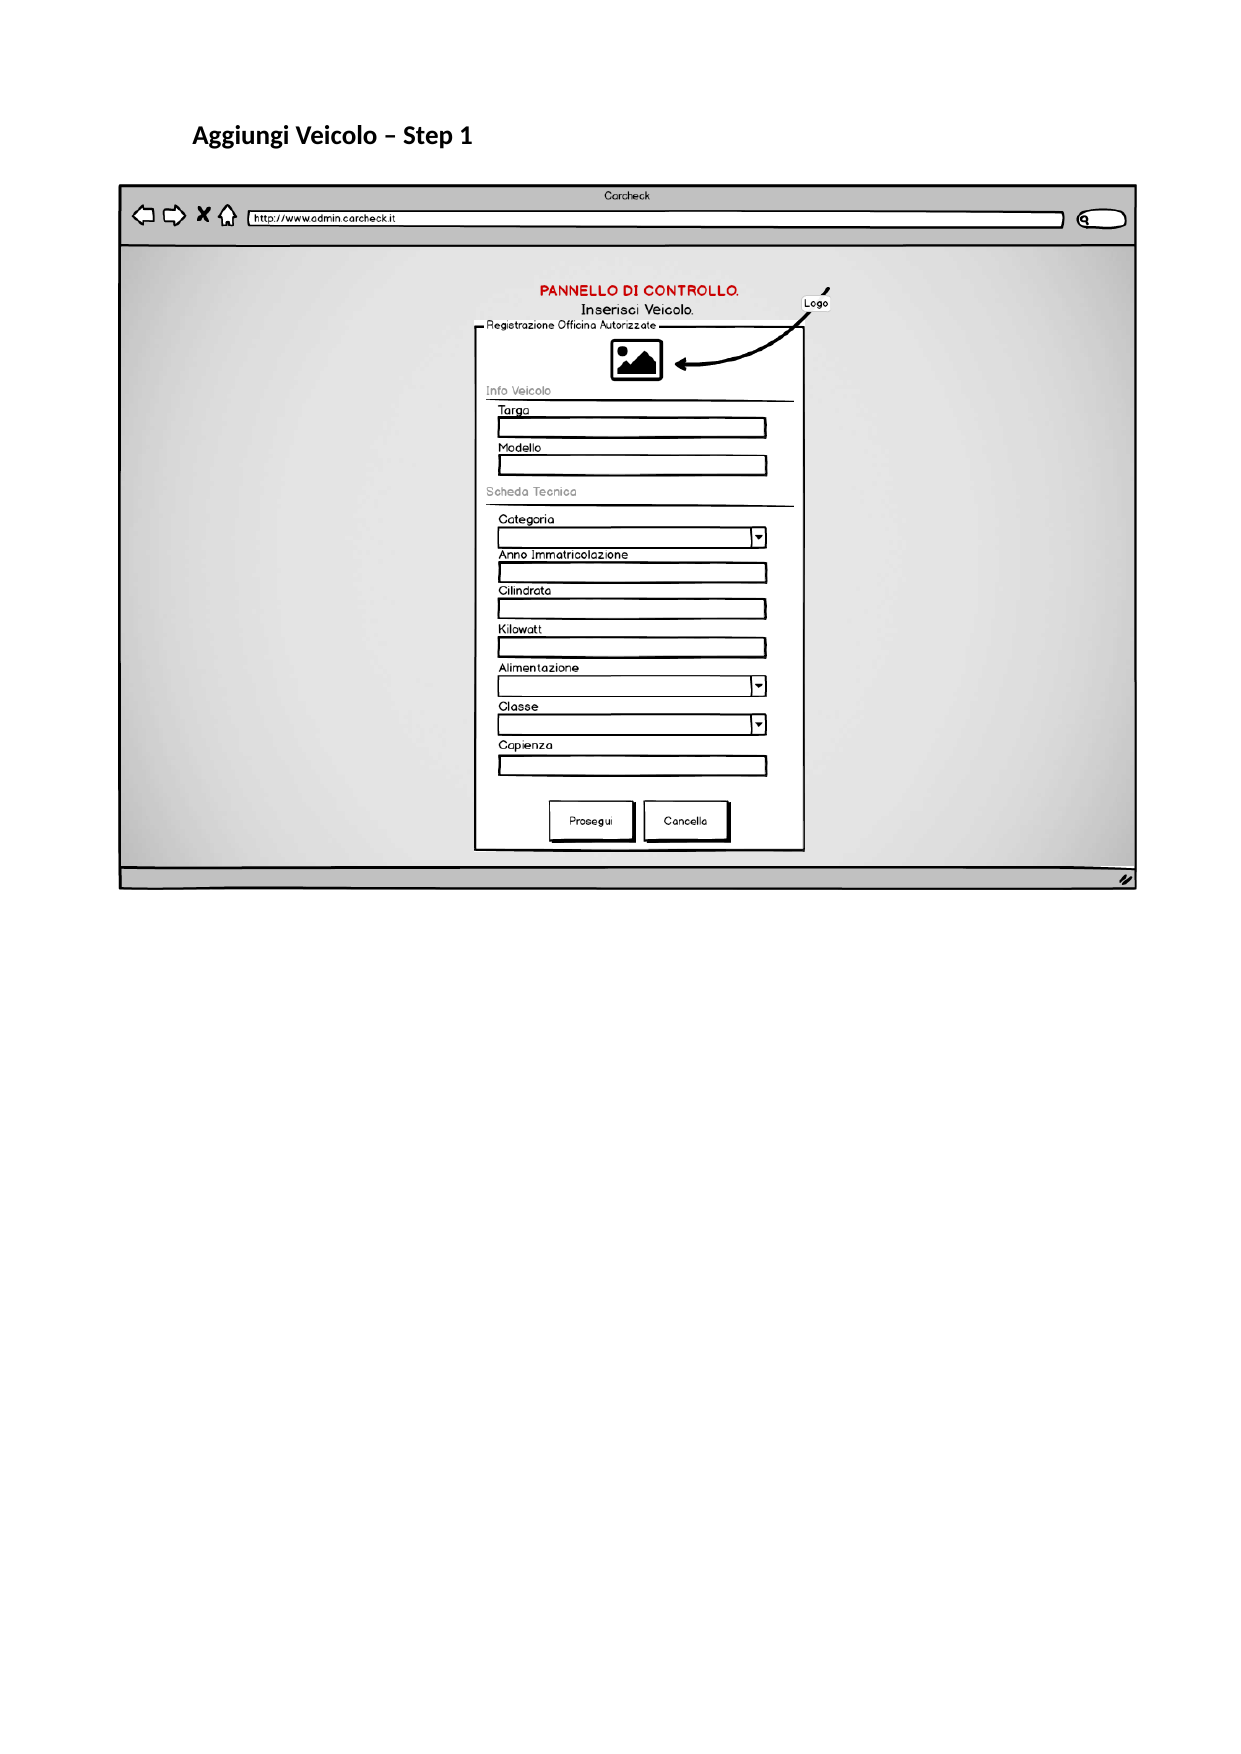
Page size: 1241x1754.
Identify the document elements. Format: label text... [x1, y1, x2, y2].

text Aggiungi Veicolo – Step 1 [118, 118, 1137, 184]
text [118, 890, 1137, 918]
